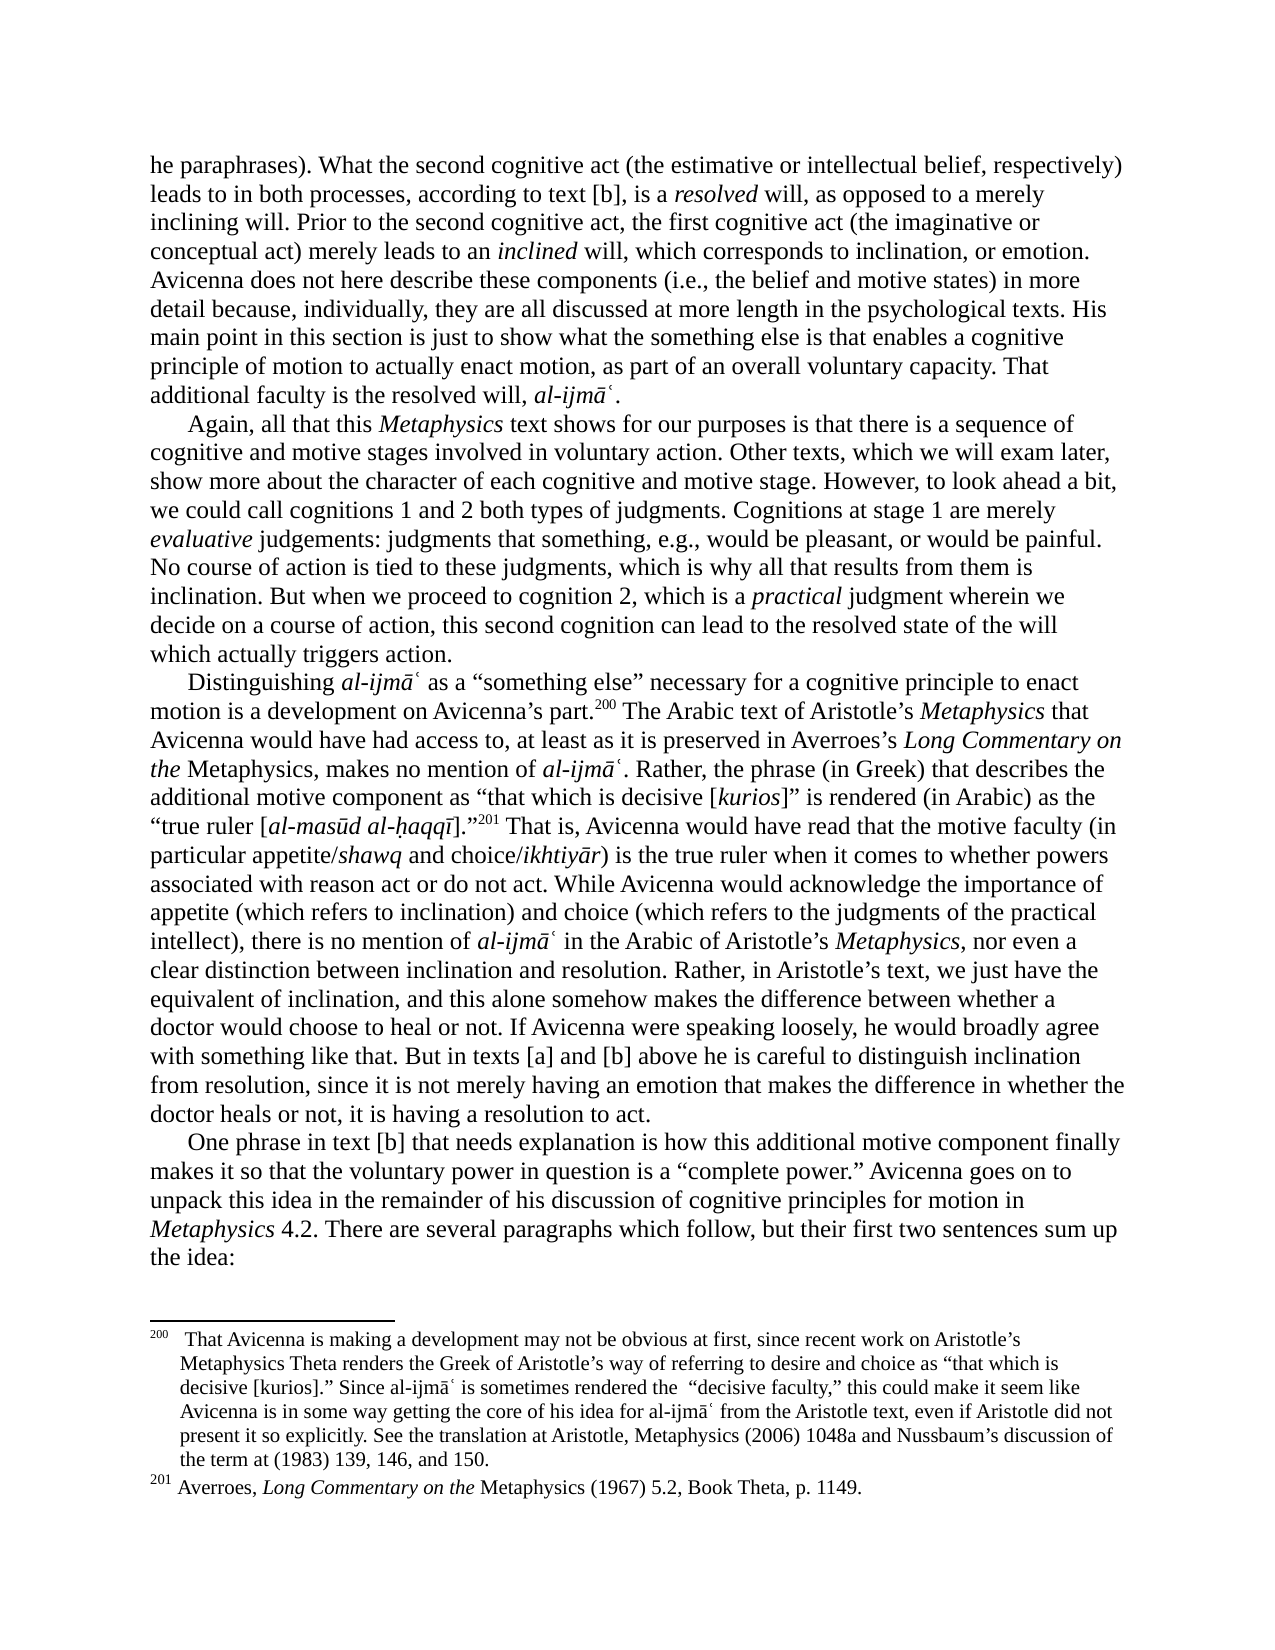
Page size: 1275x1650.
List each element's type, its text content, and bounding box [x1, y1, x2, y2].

text he paraphrases). What the second cognitive act (the estimative or intellectual belief, respectively) leads to in both processes, according to text [b], is a resolved will, as opposed to a merely inclining will. Prior to the second cognitive act, the first cognitive act (the imaginative or conceptual act) merely leads to an inclined will, which corresponds to inclination, or emotion. Avicenna does not here describe these components (i.e., the belief and motive states) in more detail because, individually, they are all discussed at more length in the psychological texts. His main point in this section is just to show what the something else is that enables a cognitive principle of motion to actually enact motion, as part of an overall voluntary capacity. That additional faculty is the resolved will, al-ijmāʿ. [150, 150, 1125, 409]
text Averroes, Long Commentary on the Metaphysics (1967) 5.2, Book Theta, p. 1149. [150, 1471, 1125, 1500]
text Distinguishing al-ijmāʿ as a “something else” necessary for a cognitive principle to enact motion is a development on Avicenna’s part. The Arabic text of Aristotle’s Metaphysics that Avicenna would have had access to, at least as it is preserved in Averroes’s Long Commentary on the Metaphysics, makes no mention of al-ijmāʿ. Rather, the phrase (in Greek) that describes the additional motive component as “that which is decisive [kurios]” is rendered (in Arabic) as the “true ruler [al-masūd al-ḥaqqī].” That is, Avicenna would have read that the motive faculty (in particular appetite/shawq and choice/ikhtiyār) is the true ruler when it comes to whether powers associated with reason act or do not act. While Avicenna would acknowledge the importance of appetite (which refers to inclination) and choice (which refers to the judgments of the practical intellect), there is no mention of al-ijmāʿ in the Arabic of Aristotle’s Metaphysics, nor even a clear distinction between inclination and resolution. Rather, in Aristotle’s text, we just have the equivalent of inclination, and this alone somehow makes the difference between whether a doctor would choose to heal or not. If Avicenna were speaking loosely, he would broadly agree with something like that. But in texts [a] and [b] above he is careful to distinguish inclination from resolution, since it is not merely having an emotion that makes the difference in whether the doctor heals or not, it is having a resolution to act. [150, 667, 1125, 1127]
text One phrase in text [b] that needs explanation is how this additional motive component finally makes it so that the voluntary power in question is a “complete power.” Avicenna goes on to unpack this idea in the remainder of his discussion of cognitive principles for motion in Metaphysics 4.2. There are several paragraphs which follow, but their first two sentences sum up the idea: [150, 1127, 1125, 1271]
text Again, all that this Metaphysics text shows for our purposes is that there is a sequence of cognitive and motive stages involved in voluntary action. Other texts, which we will exam later, show more about the character of each cognitive and motive stage. However, to look ahead a bit, we could call cognitions 1 and 2 both types of judgments. Cognitions at stage 1 are merely evaluative judgements: judgments that something, e.g., would be pleasant, or would be painful. No course of action is tied to these judgments, which is why all that results from them is inclination. But when we proceed to cognition 2, which is a practical judgment wherein we decide on a course of action, this second cognition can lead to the resolved state of the will which actually triggers action. [150, 409, 1125, 667]
text That Avicenna is making a development may not be obvious at first, since recent work on Aristotle’s Metaphysics Theta renders the Greek of Aristotle’s way of referring to desire and choice as “that which is decisive [kurios].” Since al-ijmāʿ is sometimes rendered the “decisive faculty,” this could make it seem like Avicenna is in some way getting the core of his idea for al-ijmāʿ from the Aristotle text, even if Aristotle did not present it so explicitly. See the translation at Aristotle, Metaphysics (2006) 1048a and Nussbaum’s discussion of the term at (1983) 139, 146, and 150. [150, 1327, 1125, 1471]
